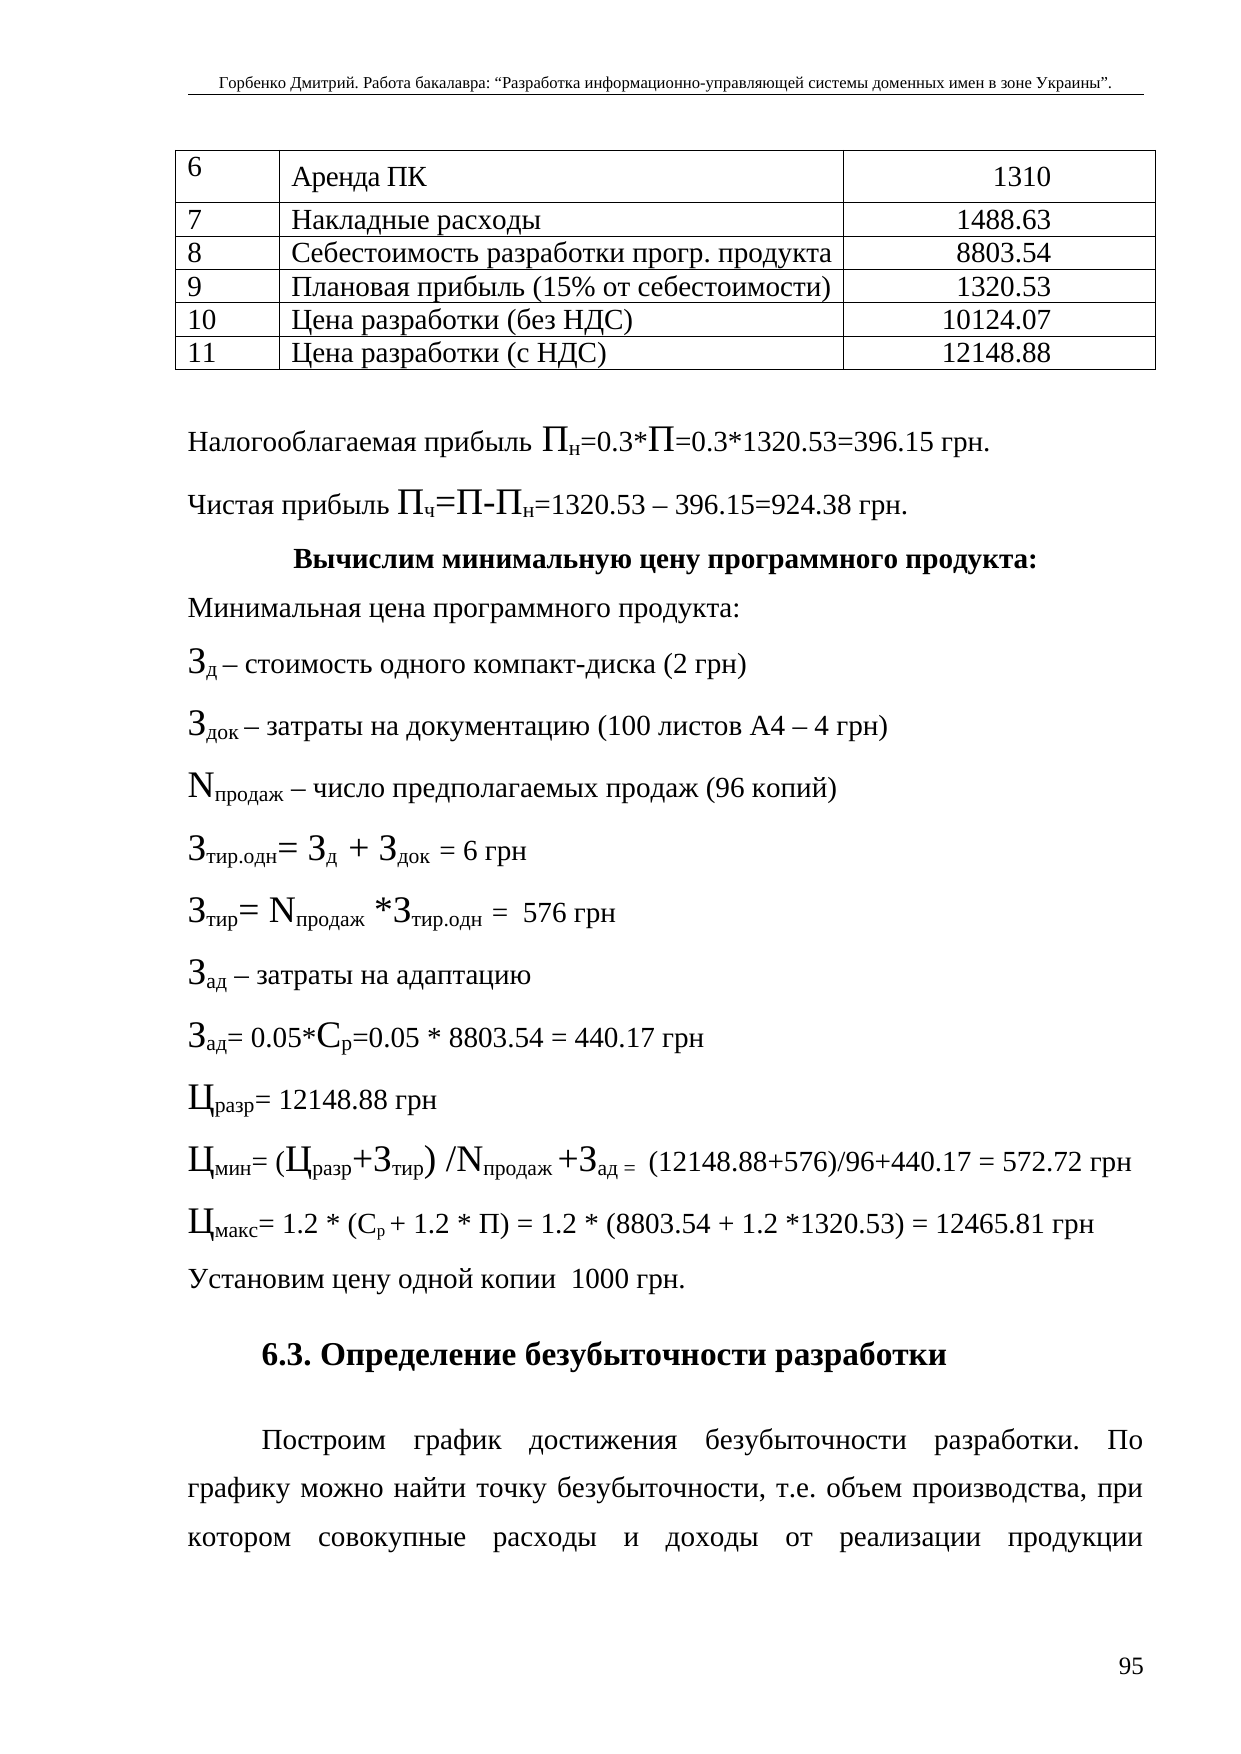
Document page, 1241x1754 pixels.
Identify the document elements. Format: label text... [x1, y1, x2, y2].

table_cell Аренда ПК [280, 151, 843, 202]
table_cell 10124.07 [844, 303, 1155, 336]
table_cell 11 [176, 337, 279, 369]
table_cell 1310 [844, 151, 1155, 202]
text Цмакс= 1.2 * (Ср + 1.2 * П) = 1.2 * (8803.54 + 1.2 *1320.53) = 12465.81 грн [187, 1200, 1144, 1242]
text Построим график достижения безубыточности разработки. По графику можно найти точку безубыточности, т.е. объем производства, при котором совокупные расходы и доходы от реализации продукции [187, 1423, 1144, 1552]
text Здок – затраты на документацию (100 листов А4 – 4 грн) [187, 702, 1144, 744]
table_cell 12148.88 [844, 337, 1155, 369]
text 6.3. Определение безубыточности разработки [187, 1336, 1144, 1373]
text Цразр= 12148.88 грн [187, 1076, 1144, 1117]
text Цмин= (Цразр+Зтир) /Nпродаж +Зад = (12148.88+576)/96+440.17 = 572.72 грн [187, 1138, 1144, 1180]
text Nпродаж – число предполагаемых продаж (96 копий) [187, 764, 1144, 806]
table_cell 9 [176, 270, 279, 302]
table_cell 1320.53 [844, 270, 1155, 302]
text Зад – затраты на адаптацию [187, 951, 1144, 993]
table_cell 6 [176, 151, 279, 202]
table_cell 1488.63 [844, 203, 1155, 236]
text Зтир.одн= Зд + Здок = 6 грн [187, 827, 1144, 868]
table_cell 7 [176, 203, 279, 236]
text Минимальная цена программного продукта: [187, 591, 1144, 624]
text Зад= 0.05*Ср=0.05 * 8803.54 = 440.17 грн [187, 1013, 1144, 1055]
table_cell Цена разработки (с НДС) [280, 337, 843, 369]
text Налогооблагаемая прибыль Пн=0.3*П=0.3*1320.53=396.15 грн. [187, 418, 1144, 460]
text Зтир= Nпродаж *Зтир.одн = 576 грн [187, 889, 1144, 931]
table_cell 8 [176, 237, 279, 269]
table_cell 10 [176, 303, 279, 336]
text Установим цену одной копии 1000 грн. [187, 1263, 1144, 1295]
table_cell Себестоимость разработки прогр. продукта [280, 237, 843, 269]
text Чистая прибыль Пч=П-Пн=1320.53 – 396.15=924.38 грн. [187, 481, 1144, 522]
text Зд – стоимость одного компакт-диска (2 грн) [187, 640, 1144, 681]
text Вычислим минимальную цену программного продукта: [187, 543, 1144, 575]
table_cell Плановая прибыль (15% от себестоимости) [280, 270, 843, 302]
table_cell 8803.54 [844, 237, 1155, 269]
table_cell Цена разработки (без НДС) [280, 303, 843, 336]
table_cell Накладные расходы [280, 203, 843, 236]
